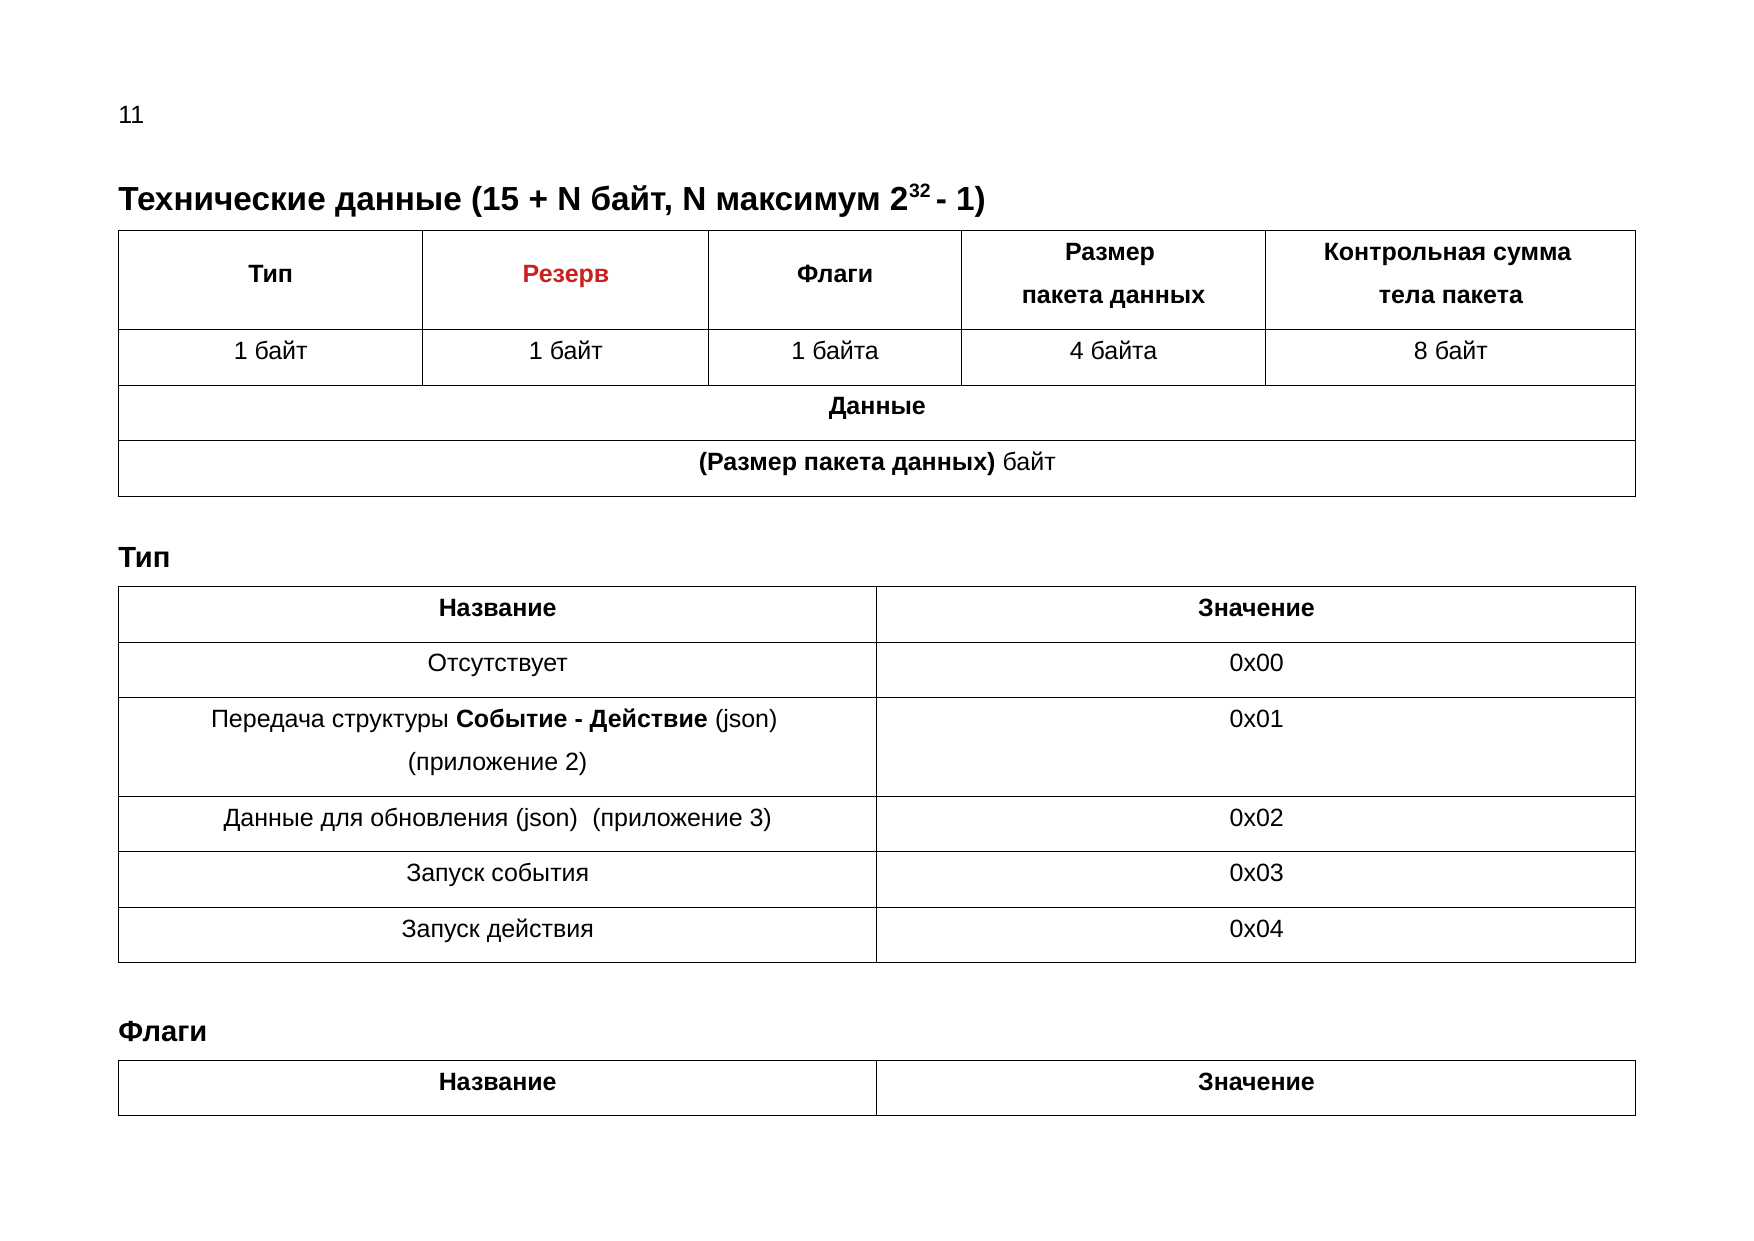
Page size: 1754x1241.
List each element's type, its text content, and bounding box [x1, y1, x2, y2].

table_header Значение [877, 1061, 1635, 1115]
table_header Значение [877, 587, 1635, 642]
table_cell (Размер пакета данных) байт [119, 441, 1635, 496]
table_cell Запуск действия [119, 908, 876, 962]
table_header Название [119, 1061, 876, 1115]
subtitle Технические данные (15 + N байт, N максимум 232 - 1) [118, 179, 1636, 218]
table_header Название [119, 587, 876, 642]
subtitle Тип [118, 540, 1636, 573]
table_header Резерв [423, 231, 708, 329]
subtitle Флаги [118, 1014, 1636, 1047]
table_cell 0x02 [877, 797, 1635, 851]
table_header Флаги [709, 231, 961, 329]
table_cell 4 байта [962, 330, 1265, 384]
table_cell 0x04 [877, 908, 1635, 962]
table_cell 8 байт [1266, 330, 1635, 384]
table_cell Данные для обновления (json) (приложение 3) [119, 797, 876, 851]
table_cell 0x00 [877, 643, 1635, 697]
table_header Контрольная сумма тела пакета [1266, 231, 1635, 329]
table_cell 0x01 [877, 698, 1635, 796]
table_cell 1 байт [119, 330, 422, 384]
table_cell 1 байта [709, 330, 961, 384]
table_cell Данные [119, 386, 1635, 440]
table_header Размер пакета данных [962, 231, 1265, 329]
table_cell 1 байт [423, 330, 708, 384]
table_cell Отсутствует [119, 643, 876, 697]
table_cell Передача структуры Событие - Действие (json) (приложение 2) [119, 698, 876, 796]
table_cell 0x03 [877, 852, 1635, 907]
table_cell Запуск события [119, 852, 876, 907]
table_header Тип [119, 231, 422, 329]
